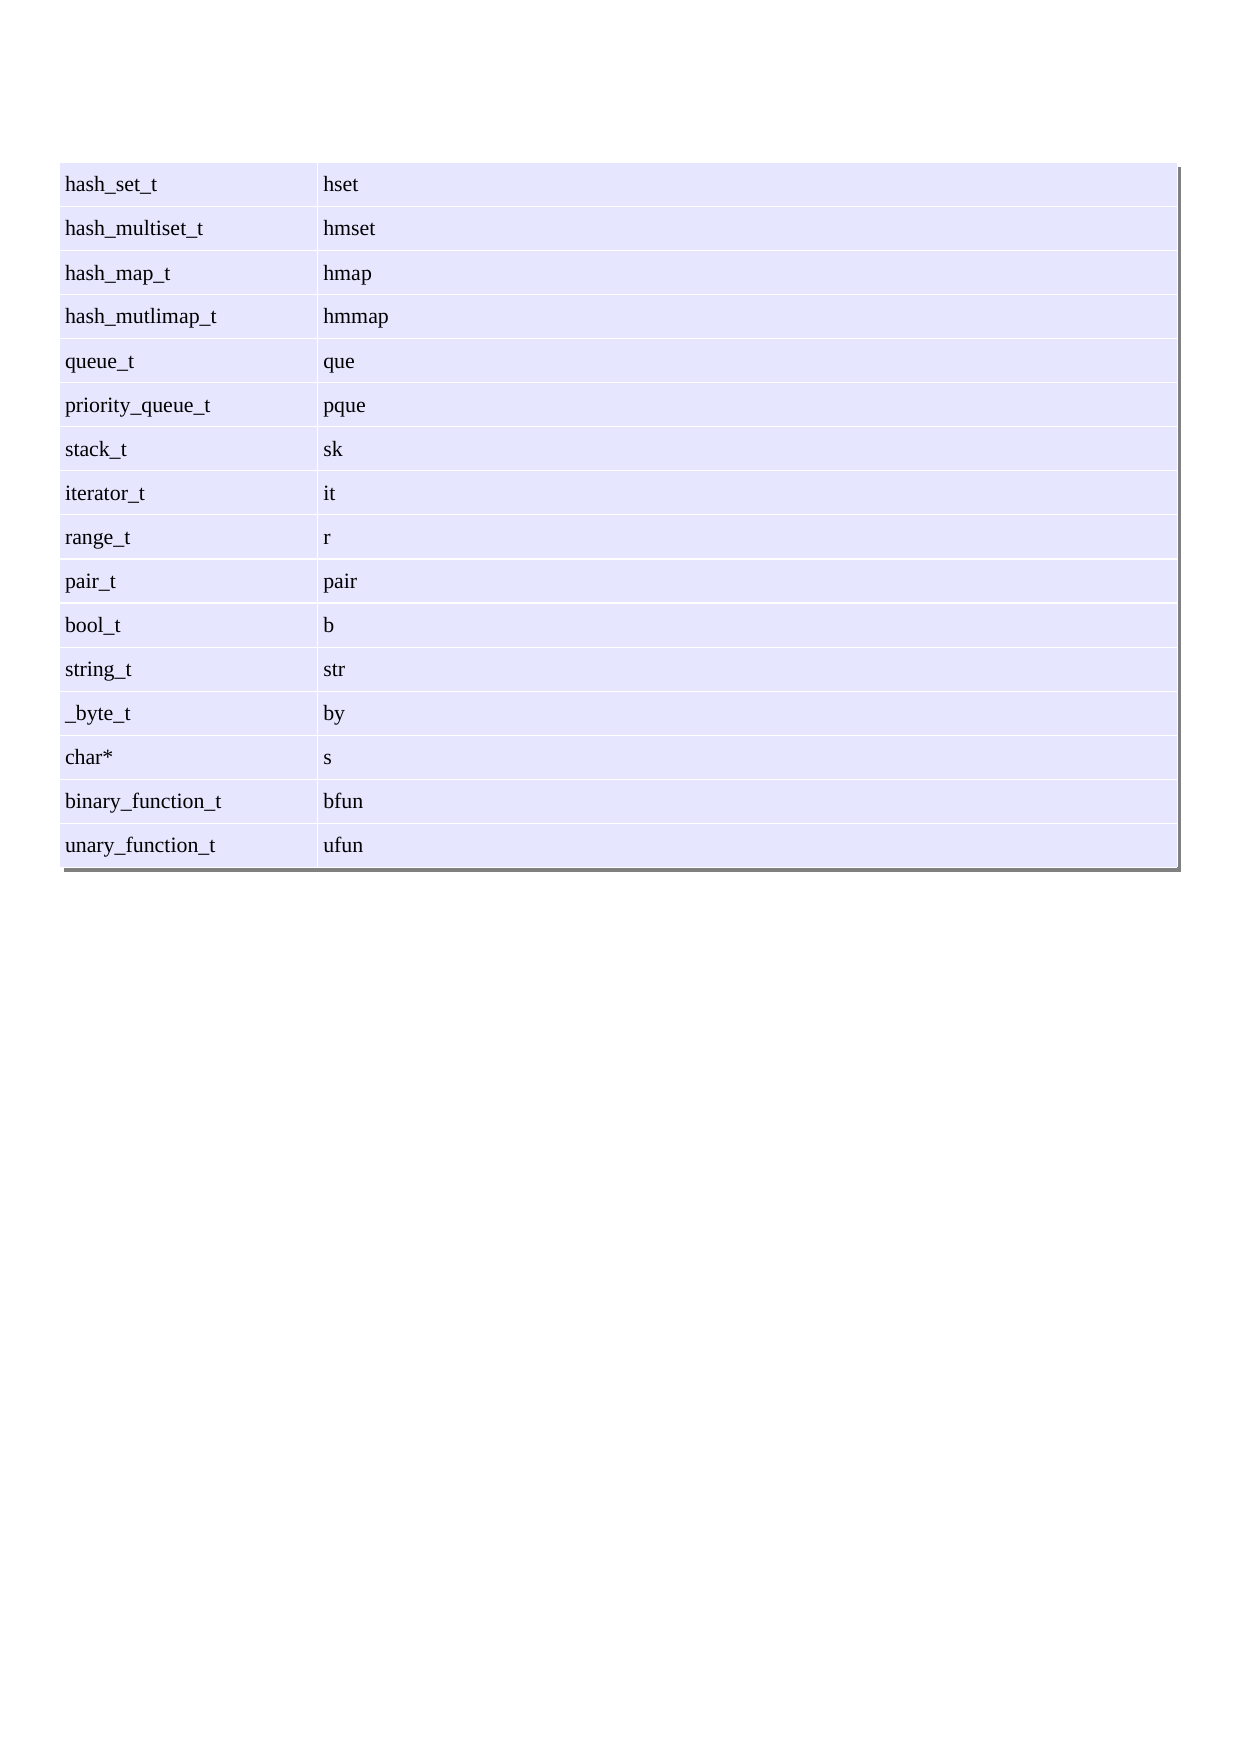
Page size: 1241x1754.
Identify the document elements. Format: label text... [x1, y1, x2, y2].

table_cell bool_t [60, 604, 317, 647]
table_cell range_t [60, 515, 317, 558]
table_cell queue_t [60, 339, 317, 382]
table_cell hash_map_t [60, 251, 317, 294]
table_cell pair_t [60, 560, 317, 602]
table_cell s [318, 736, 1177, 779]
table_cell r [318, 515, 1177, 558]
table_cell bfun [318, 780, 1177, 823]
table_cell ufun [318, 824, 1177, 867]
table_cell hmap [318, 251, 1177, 294]
table_cell unary_function_t [60, 824, 317, 867]
table_cell str [318, 648, 1177, 691]
table_cell sk [318, 427, 1177, 470]
table_cell priority_queue_t [60, 383, 317, 426]
table_cell it [318, 471, 1177, 514]
table_cell b [318, 604, 1177, 647]
table_cell hash_mutlimap_t [60, 295, 317, 338]
table_cell iterator_t [60, 471, 317, 514]
table_cell char* [60, 736, 317, 779]
table_cell hset [318, 163, 1177, 206]
table_cell by [318, 692, 1177, 735]
table_cell hash_set_t [60, 163, 317, 206]
table_cell pair [318, 560, 1177, 602]
table_cell pque [318, 383, 1177, 426]
table_cell hmset [318, 207, 1177, 250]
table_cell binary_function_t [60, 780, 317, 823]
table_cell hash_multiset_t [60, 207, 317, 250]
table_cell _byte_t [60, 692, 317, 735]
table_cell string_t [60, 648, 317, 691]
table_cell que [318, 339, 1177, 382]
table_cell hmmap [318, 295, 1177, 338]
table_cell stack_t [60, 427, 317, 470]
